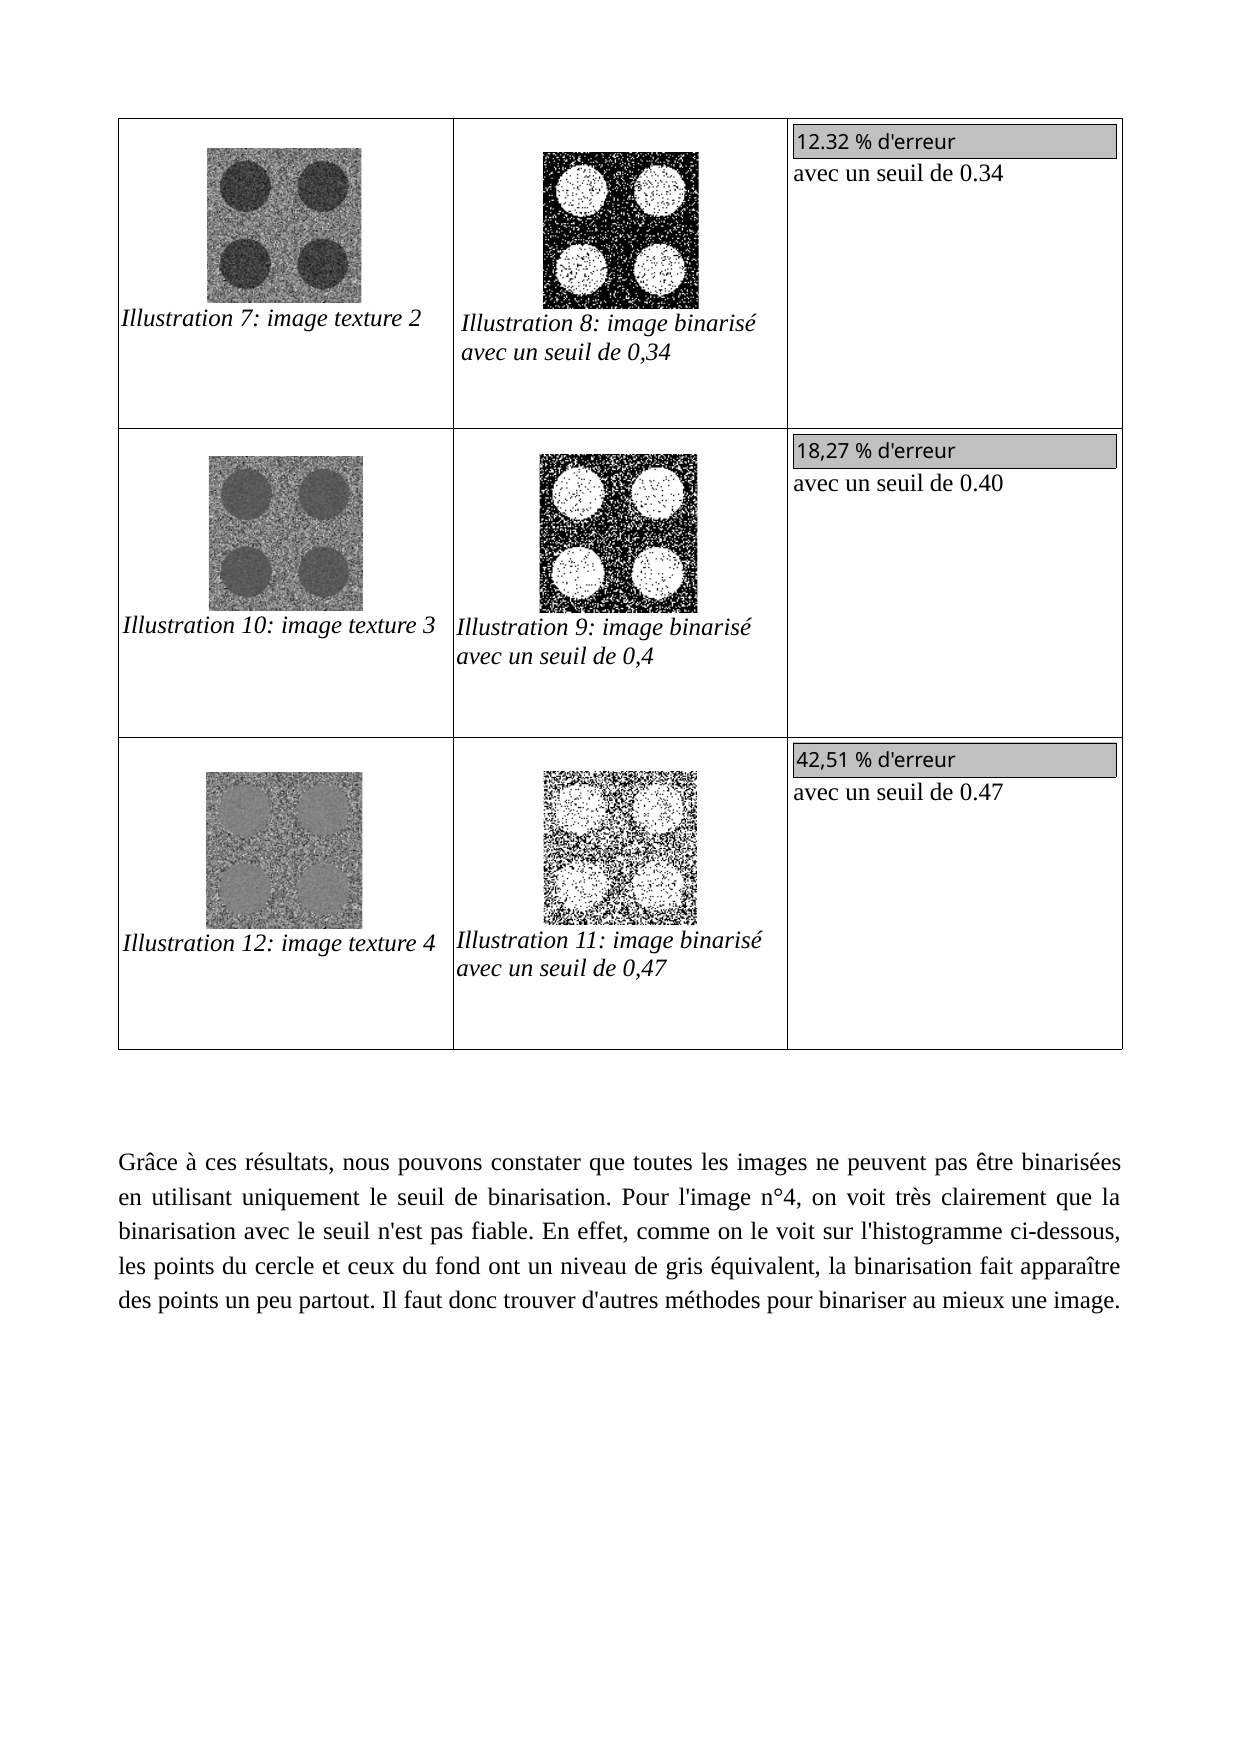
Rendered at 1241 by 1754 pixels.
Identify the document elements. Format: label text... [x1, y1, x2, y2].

table_cell 18,27 % d'erreur avec un seuil de 0.40 [788, 429, 1122, 737]
table_cell [119, 738, 453, 759]
picture [206, 772, 363, 929]
table_cell [454, 429, 787, 737]
picture [208, 456, 363, 611]
table_cell [454, 738, 787, 1049]
picture [207, 148, 362, 303]
table_cell 12.32 % d'erreur avec un seuil de 0.34 [788, 119, 1122, 428]
picture [539, 454, 698, 613]
table_cell [123, 760, 453, 1014]
table_cell 42,51 % d'erreur avec un seuil de 0.47 [788, 738, 1122, 1049]
table_cell [456, 442, 781, 706]
table_cell [119, 429, 453, 737]
table_cell [454, 119, 787, 428]
picture [543, 771, 697, 925]
table_cell [119, 1015, 453, 1049]
picture [543, 152, 699, 309]
table_cell [119, 119, 453, 428]
text Grâce à ces résultats, nous pouvons constater que toutes les images ne peuvent pas être binarisées en utilisant uniquement le seuil de binarisation. Pour l'image n°4, on voit très clairement que la binarisation avec le seuil n'est pas fiable. En effet, comme on le voit sur l'histogramme ci-dessous, les points du cercle et ceux du fond ont un niveau de gris équivalent, la binarisation fait apparaître des points un peu partout. Il faut donc trouver d'autres méthodes pour binariser au mieux une image. [118, 1147, 1122, 1314]
table_cell [456, 759, 784, 1015]
